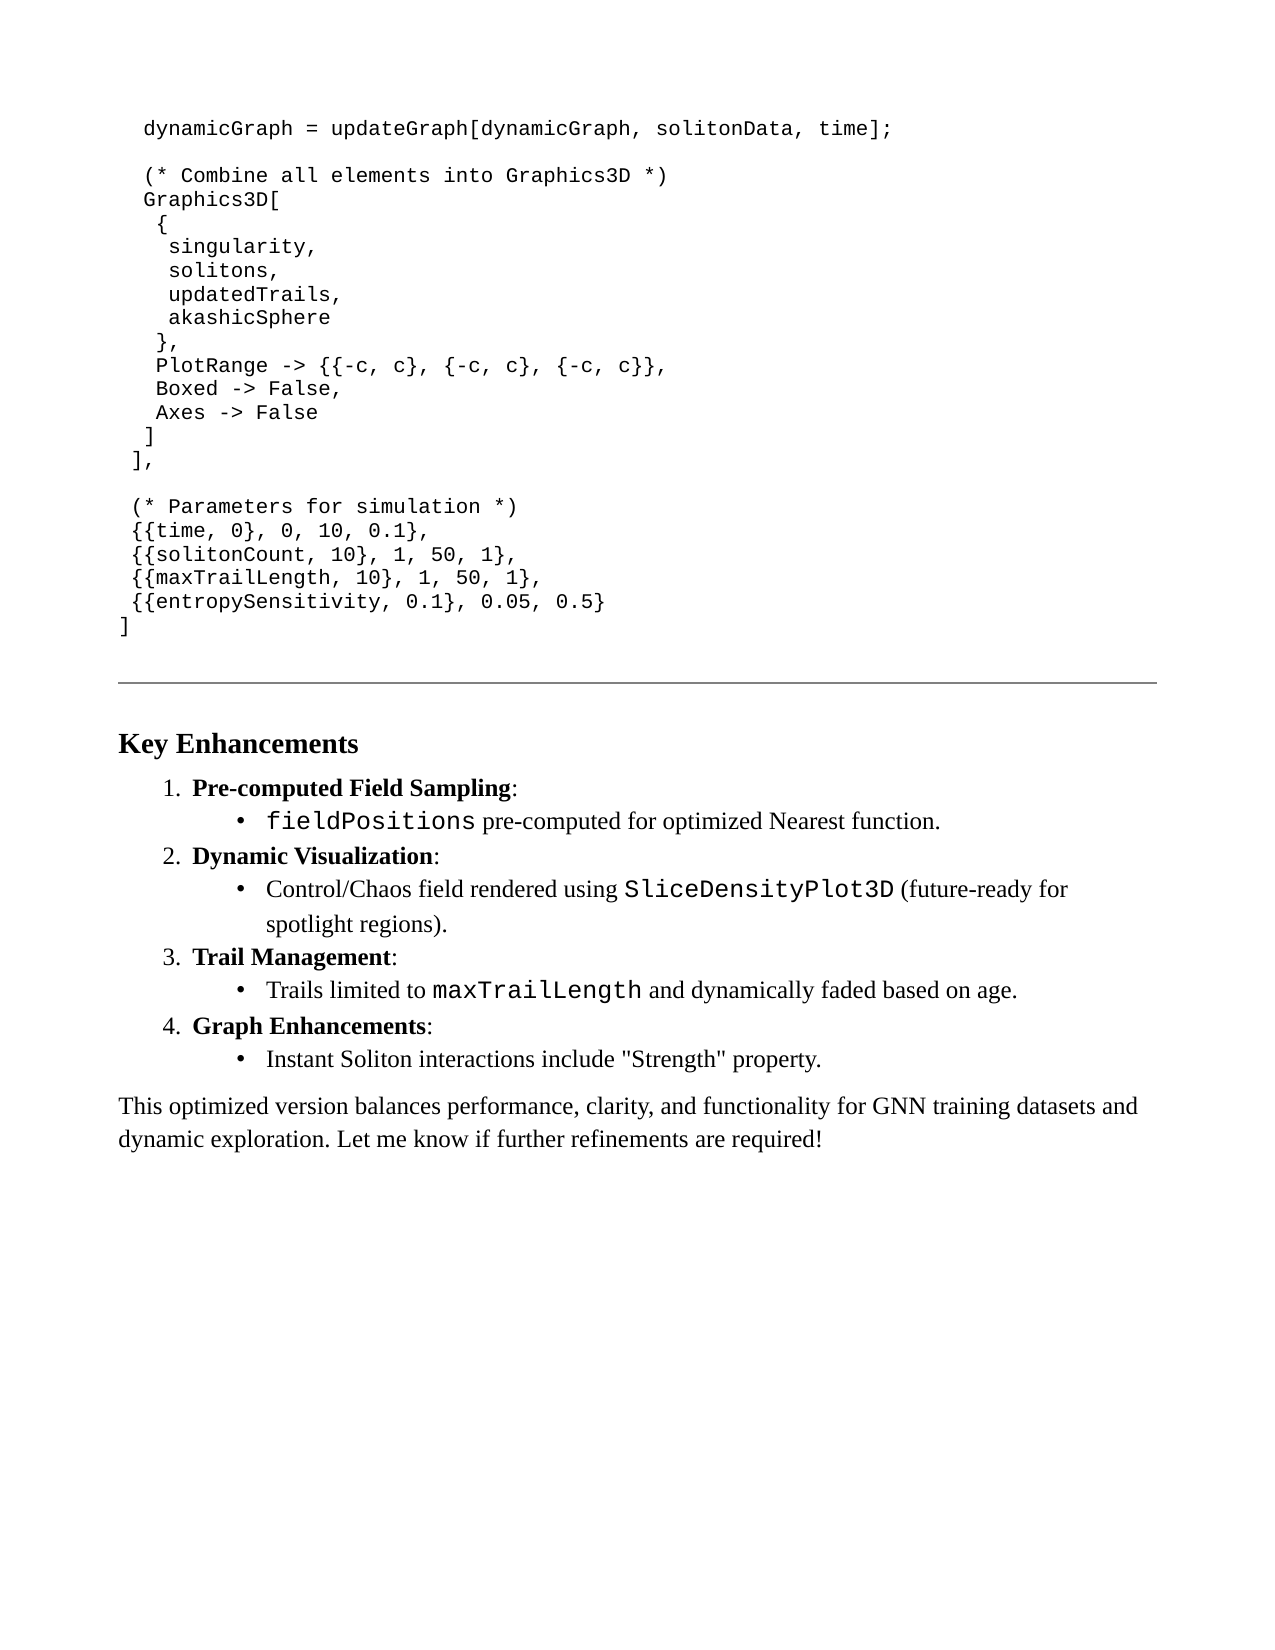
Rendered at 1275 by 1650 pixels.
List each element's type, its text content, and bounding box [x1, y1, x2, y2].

list fieldPositions pre-computed for optimized Nearest function. [236, 806, 1157, 837]
text solitons, [118, 260, 1157, 284]
list Graph Enhancements: [162, 1011, 1157, 1039]
list Pre-computed Field Sampling: [162, 773, 1157, 801]
text {{entropySensitivity, 0.1}, 0.05, 0.5} [118, 591, 1157, 615]
text ] [118, 426, 1157, 449]
text }, [118, 331, 1157, 354]
list Control/Chaos field rendered using SliceDensityPlot3D (future-ready for spotlight regions). [236, 874, 1157, 938]
text (* Combine all elements into Graphics3D *) [118, 165, 1157, 189]
list Trail Management: [162, 942, 1157, 971]
text updatedTrails, [118, 284, 1157, 307]
list Trails limited to maxTrailLength and dynamically faded based on age. [236, 975, 1157, 1006]
text This optimized version balances performance, clarity, and functionality for GNN training datasets and dynamic exploration. Let me know if further refinements are required! [118, 1091, 1157, 1153]
text Boxed -> False, [118, 378, 1157, 402]
text dynamicGraph = updateGraph[dynamicGraph, solitonData, time]; [118, 118, 1157, 142]
text { [118, 213, 1157, 236]
text ], [118, 449, 1157, 473]
text {{maxTrailLength, 10}, 1, 50, 1}, [118, 567, 1157, 591]
list Dynamic Visualization: [162, 841, 1157, 870]
subtitle Key Enhancements [118, 727, 1157, 760]
text Axes -> False [118, 402, 1157, 426]
list Instant Soliton interactions include "Strength" property. [236, 1044, 1157, 1072]
text (* Parameters for simulation *) [118, 496, 1157, 520]
text akashicSphere [118, 307, 1157, 331]
text PlotRange -> {{-c, c}, {-c, c}, {-c, c}}, [118, 354, 1157, 378]
text {{time, 0}, 0, 10, 0.1}, [118, 520, 1157, 544]
text Graphics3D[ [118, 189, 1157, 213]
text singularity, [118, 236, 1157, 260]
text ] [118, 615, 1157, 638]
text {{solitonCount, 10}, 1, 50, 1}, [118, 544, 1157, 567]
